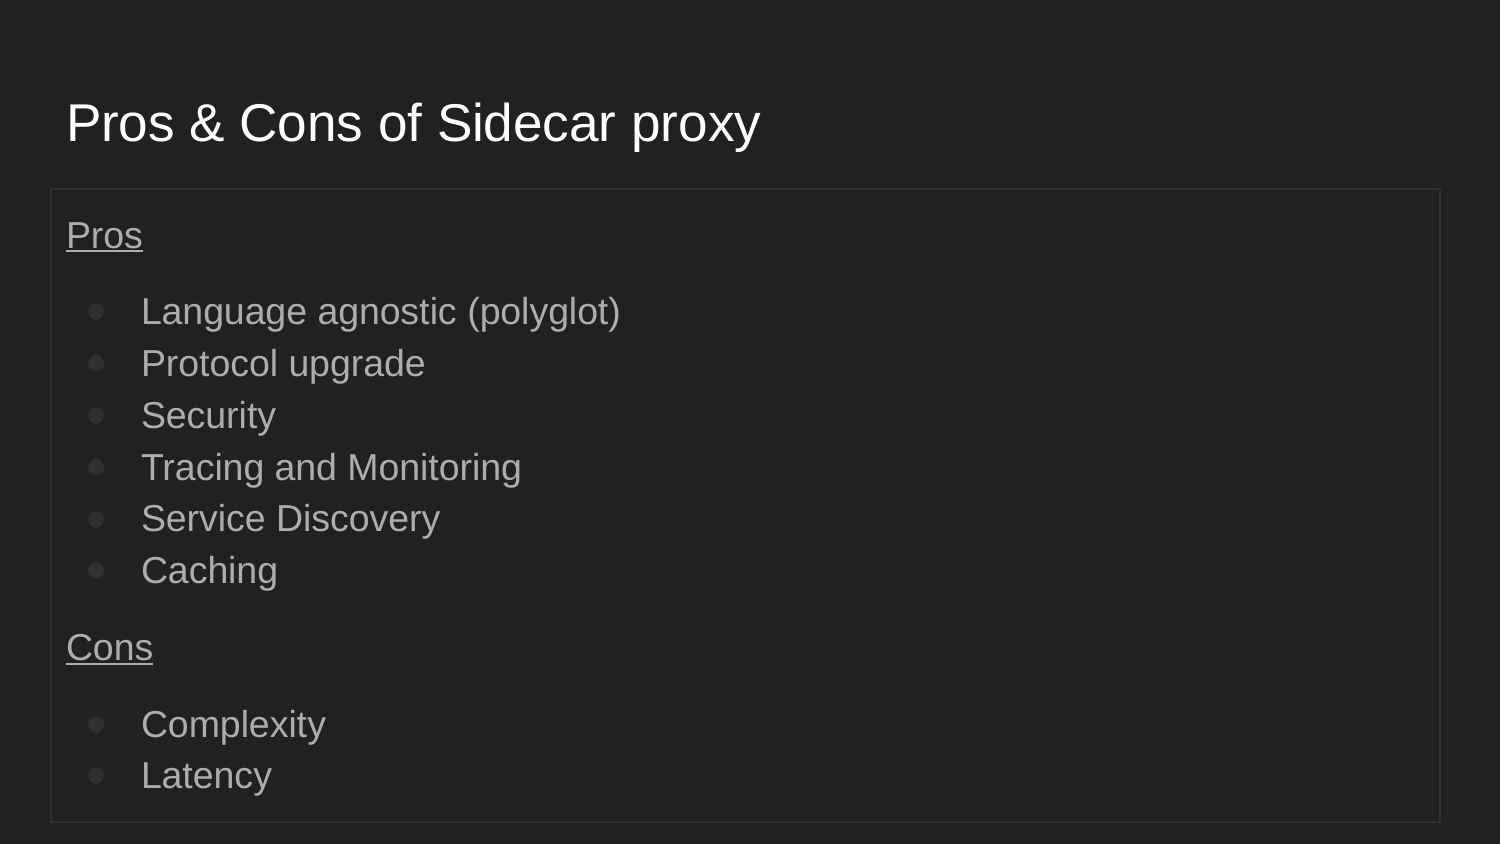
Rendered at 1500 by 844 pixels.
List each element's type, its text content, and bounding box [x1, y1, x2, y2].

list Pros Language agnostic (polyglot) Protocol upgrade Security Tracing and Monitoring Service Discovery Caching Cons Complexity Latency [51, 189, 1440, 822]
title Pros & Cons of Sidecar proxy [51, 72, 1449, 167]
